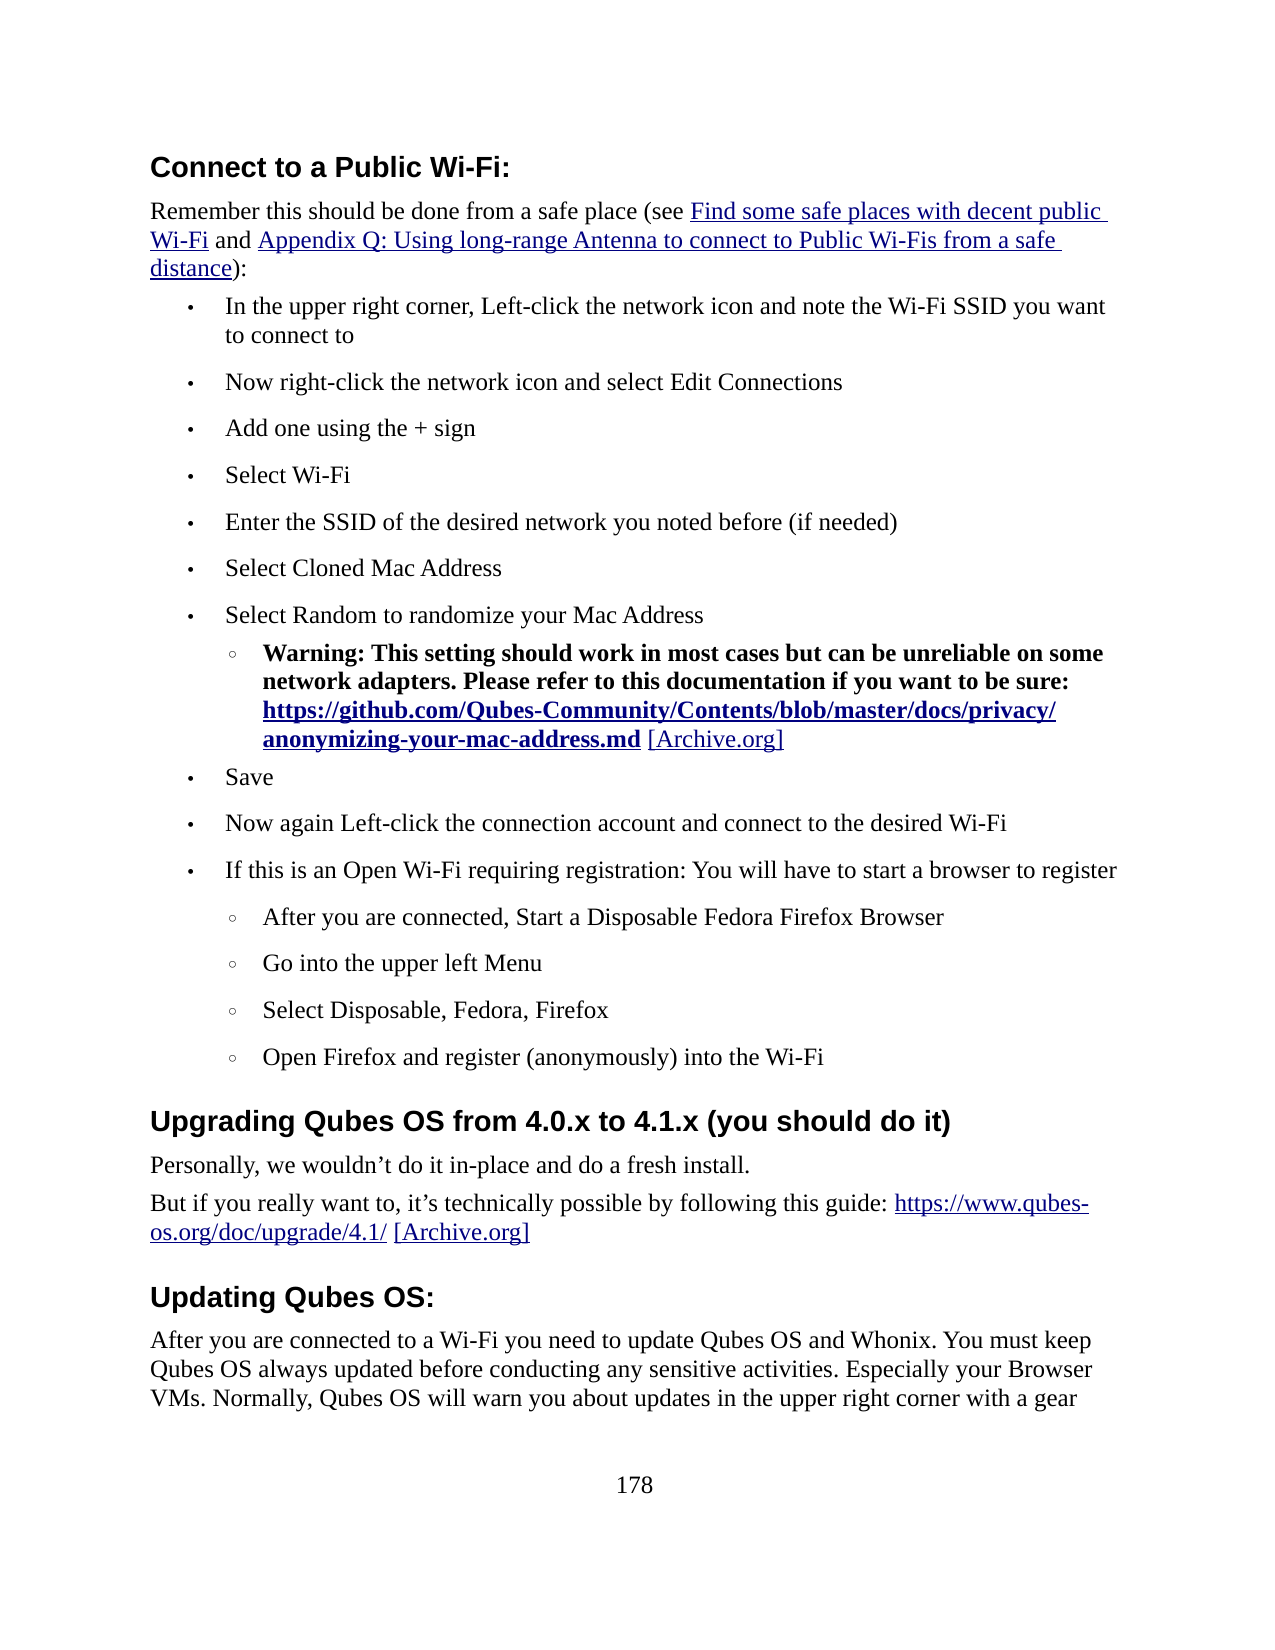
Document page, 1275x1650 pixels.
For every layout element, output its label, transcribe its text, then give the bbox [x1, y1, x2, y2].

text Personally, we wouldn’t do it in-place and do a fresh install. [150, 1150, 1125, 1179]
text After you are connected to a Wi-Fi you need to update Qubes OS and Whonix. You must keep Qubes OS always updated before conducting any sensitive activities. Especially your Browser VMs. Normally, Qubes OS will warn you about updates in the upper right corner with a gear [150, 1326, 1125, 1412]
list Select Disposable, Fedora, Firefox [225, 995, 1125, 1024]
text But if you really want to, it’s technically possible by following this guide: https://www.qubes-os.org/doc/upgrade/4.1/ [Archive.org] [150, 1188, 1125, 1246]
list If this is an Open Wi-Fi requiring registration: You will have to start a browser to register [187, 855, 1125, 884]
list Select Wi-Fi [187, 460, 1125, 489]
subtitle Updating Qubes OS: [150, 1279, 1125, 1313]
subtitle Upgrading Qubes OS from 4.0.x to 4.1.x (you should do it) [150, 1104, 1125, 1138]
list Add one using the + sign [187, 413, 1125, 442]
list In the upper right corner, Left-click the network icon and note the Wi-Fi SSID you want to connect to [187, 291, 1125, 349]
list Save [187, 762, 1125, 790]
list Open Firefox and register (anonymously) into the Wi-Fi [225, 1042, 1125, 1070]
list Warning: This setting should work in most cases but can be unreliable on some network adapters. Please refer to this documentation if you want to be sure: https://github.com/Qubes-Community/Contents/blob/master/docs/privacy/anonymizing-your-mac-address.md [Archive.org] [225, 638, 1125, 753]
subtitle Connect to a Public Wi-Fi: [150, 150, 1125, 183]
list Enter the SSID of the desired network you noted before (if needed) [187, 507, 1125, 535]
list Go into the upper left Menu [225, 948, 1125, 977]
list Now again Left-click the connection account and connect to the desired Wi-Fi [187, 808, 1125, 837]
list After you are connected, Start a Disposable Fedora Firefox Browser [225, 902, 1125, 930]
list Select Random to randomize your Mac Address [187, 600, 1125, 629]
list Select Cloned Mac Address [187, 553, 1125, 582]
list Now right-click the network icon and select Edit Connections [187, 367, 1125, 395]
text Remember this should be done from a safe place (see Find some safe places with decent public Wi-Fi and Appendix Q: Using long-range Antenna to connect to Public Wi-Fis from a safe distance): [150, 196, 1125, 282]
